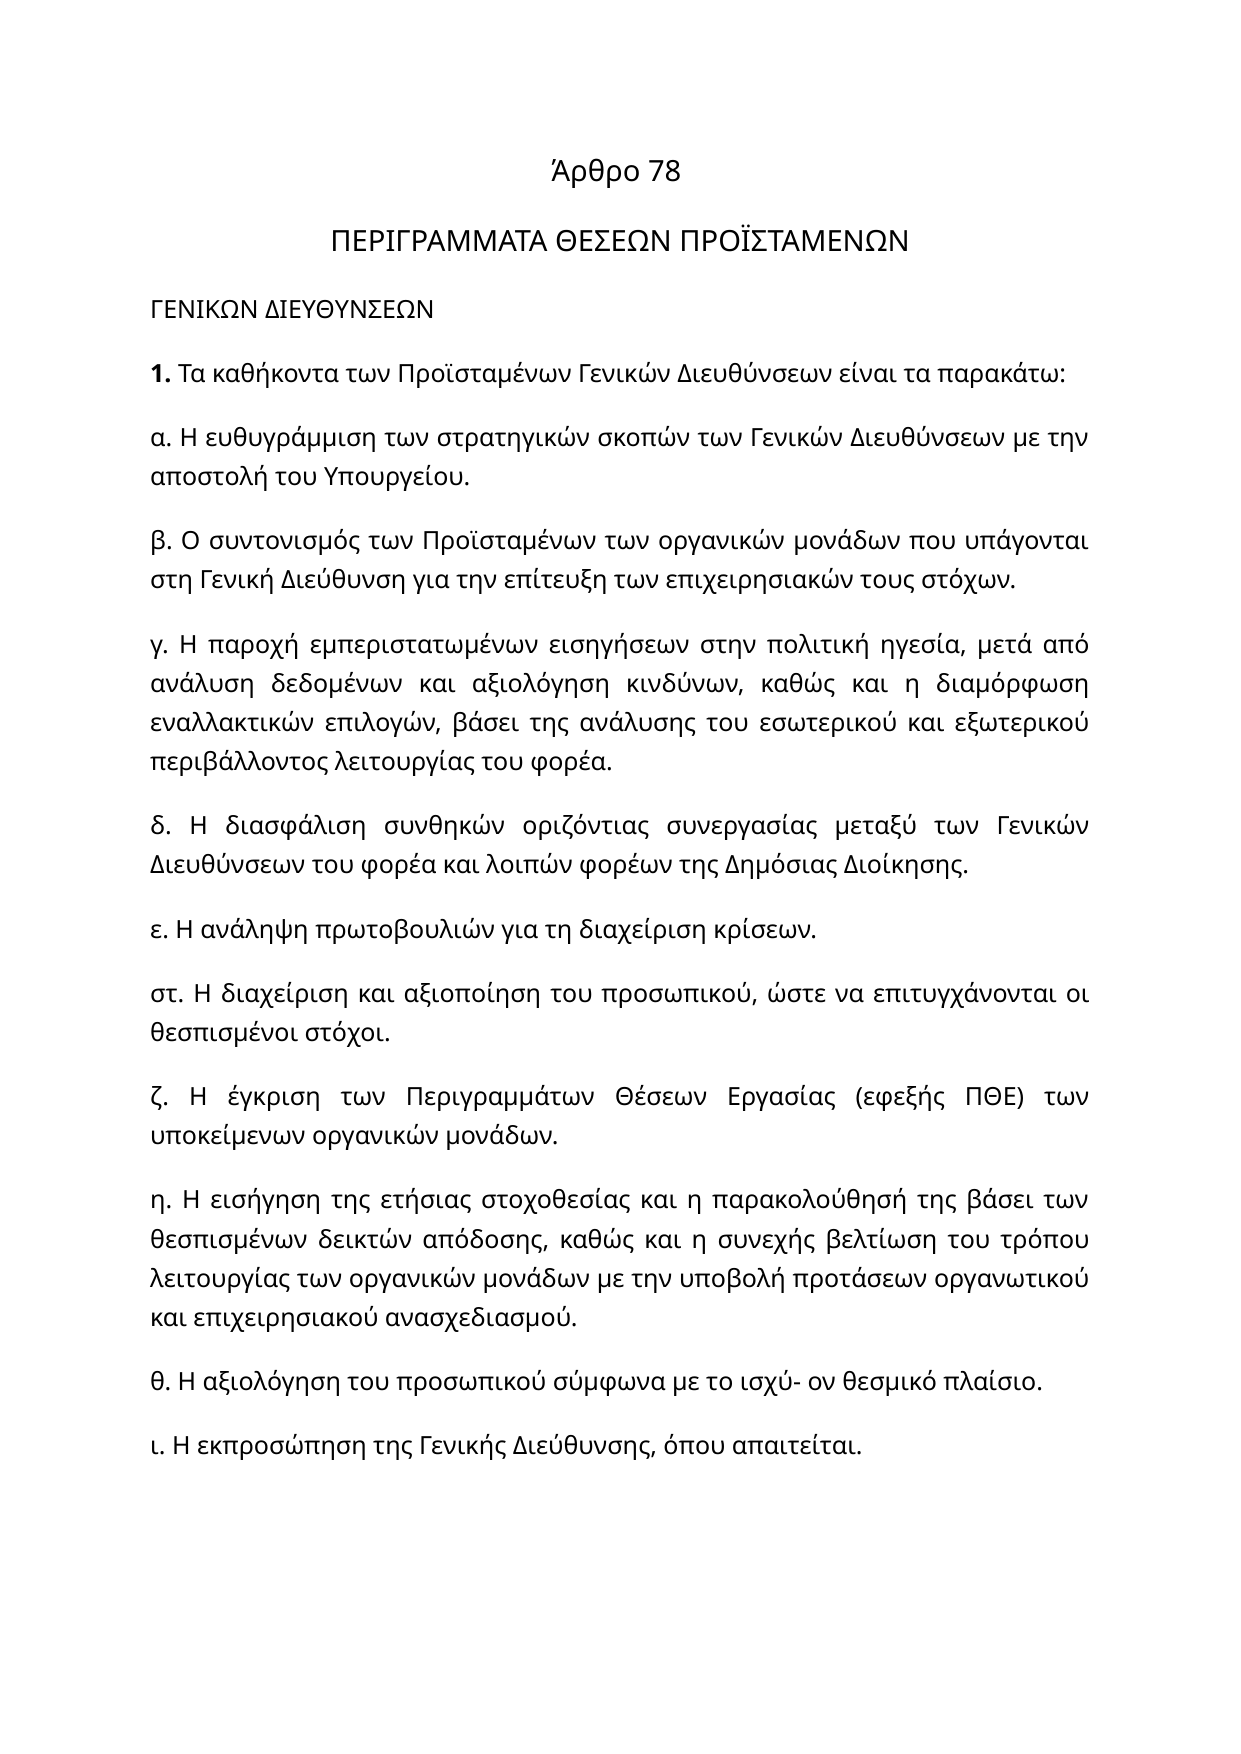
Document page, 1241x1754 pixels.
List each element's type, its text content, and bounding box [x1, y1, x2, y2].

text β. Ο συντονισμός των Προϊσταμένων των οργανικών μονάδων που υπάγονται στη Γενική Διεύθυνση για την επίτευξη των επιχειρησιακών τους στόχων. [150, 523, 1090, 596]
text στ. Η διαχείριση και αξιοποίηση του προσωπικού, ώστε να επιτυγχάνονται οι θεσπισμένοι στόχοι. [150, 975, 1090, 1049]
text η. Η εισήγηση της ετήσιας στοχοθεσίας και η παρακολούθησή της βάσει των θεσπισμένων δεικτών απόδοσης, καθώς και η συνεχής βελτίωση του τρόπου λειτουργίας των οργανικών μονάδων με την υποβολή προτάσεων οργανωτικού και επιχειρησιακού ανασχεδιασμού. [150, 1182, 1090, 1334]
subtitle Άρθρο 78 [150, 150, 1090, 190]
text α. Η ευθυγράμμιση των στρατηγικών σκοπών των Γενικών Διευθύνσεων με την αποστολή του Υπουργείου. [150, 419, 1090, 493]
text θ. Η αξιολόγηση του προσωπικού σύμφωνα με το ισχύ- ον θεσμικό πλαίσιο. [150, 1364, 1090, 1398]
text ΓΕΝΙΚΩΝ ΔΙΕΥΘΥΝΣΕΩΝ [150, 291, 1090, 325]
text δ. Η διασφάλιση συνθηκών οριζόντιας συνεργασίας μεταξύ των Γενικών Διευθύνσεων του φορέα και λοιπών φορέων της Δημόσιας Διοίκησης. [150, 808, 1090, 881]
text ε. Η ανάληψη πρωτοβουλιών για τη διαχείριση κρίσεων. [150, 911, 1090, 945]
text γ. Η παροχή εμπεριστατωμένων εισηγήσεων στην πολιτική ηγεσία, μετά από ανάλυση δεδομένων και αξιολόγηση κινδύνων, καθώς και η διαμόρφωση εναλλακτικών επιλογών, βάσει της ανάλυσης του εσωτερικού και εξωτερικού περιβάλλοντος λειτουργίας του φορέα. [150, 626, 1090, 778]
text ζ. Η έγκριση των Περιγραμμάτων Θέσεων Εργασίας (εφεξής ΠΘΕ) των υποκείμενων οργανικών μονάδων. [150, 1079, 1090, 1152]
subtitle ΠΕΡΙΓΡΑΜΜΑΤΑ ΘΕΣΕΩΝ ΠΡΟΪΣΤΑΜΕΝΩΝ [150, 221, 1090, 260]
text ι. Η εκπροσώπηση της Γενικής Διεύθυνσης, όπου απαιτείται. [150, 1428, 1090, 1462]
text 1. Τα καθήκοντα των Προϊσταμένων Γενικών Διευθύνσεων είναι τα παρακάτω: [150, 355, 1090, 389]
